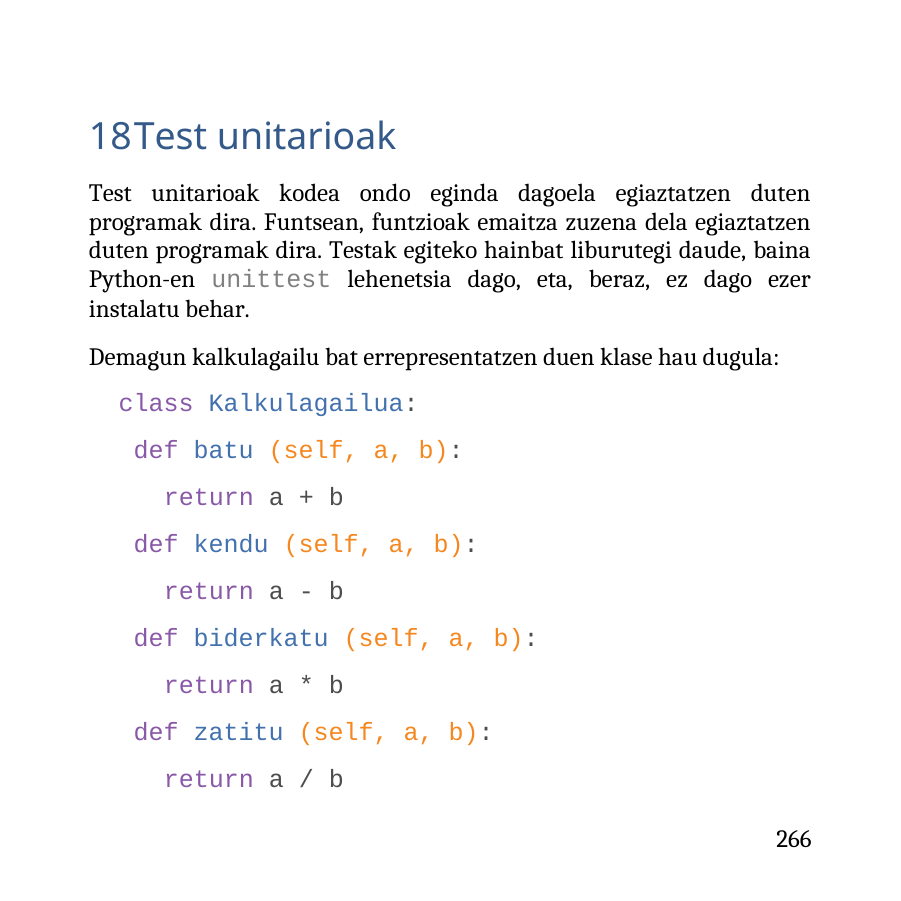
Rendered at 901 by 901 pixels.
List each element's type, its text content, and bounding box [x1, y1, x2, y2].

text Demagun kalkulagailu bat errepresentatzen duen klase hau dugula: [89, 343, 811, 371]
text def zatitu (self, a, b): [118, 720, 811, 748]
text return a - b [118, 578, 811, 607]
text Test unitarioak kodea ondo eginda dagoela egiaztatzen duten programak dira. Funtsean, funtzioak emaitza zuzena dela egiaztatzen duten programak dira. Testak egiteko hainbat liburutegi daude, baina Python-en unittest lehenetsia dago, eta, beraz, ez dago ezer instalatu behar. [89, 179, 811, 324]
subtitle Test unitarioak [89, 109, 811, 160]
text return a + b [118, 484, 811, 513]
text class Kalkulagailua: [118, 390, 811, 418]
text def biderkatu (self, a, b): [118, 626, 811, 654]
text return a / b [118, 767, 811, 795]
text return a * b [118, 673, 811, 701]
text def batu (self, a, b): [118, 437, 811, 466]
text def kendu (self, a, b): [118, 531, 811, 560]
